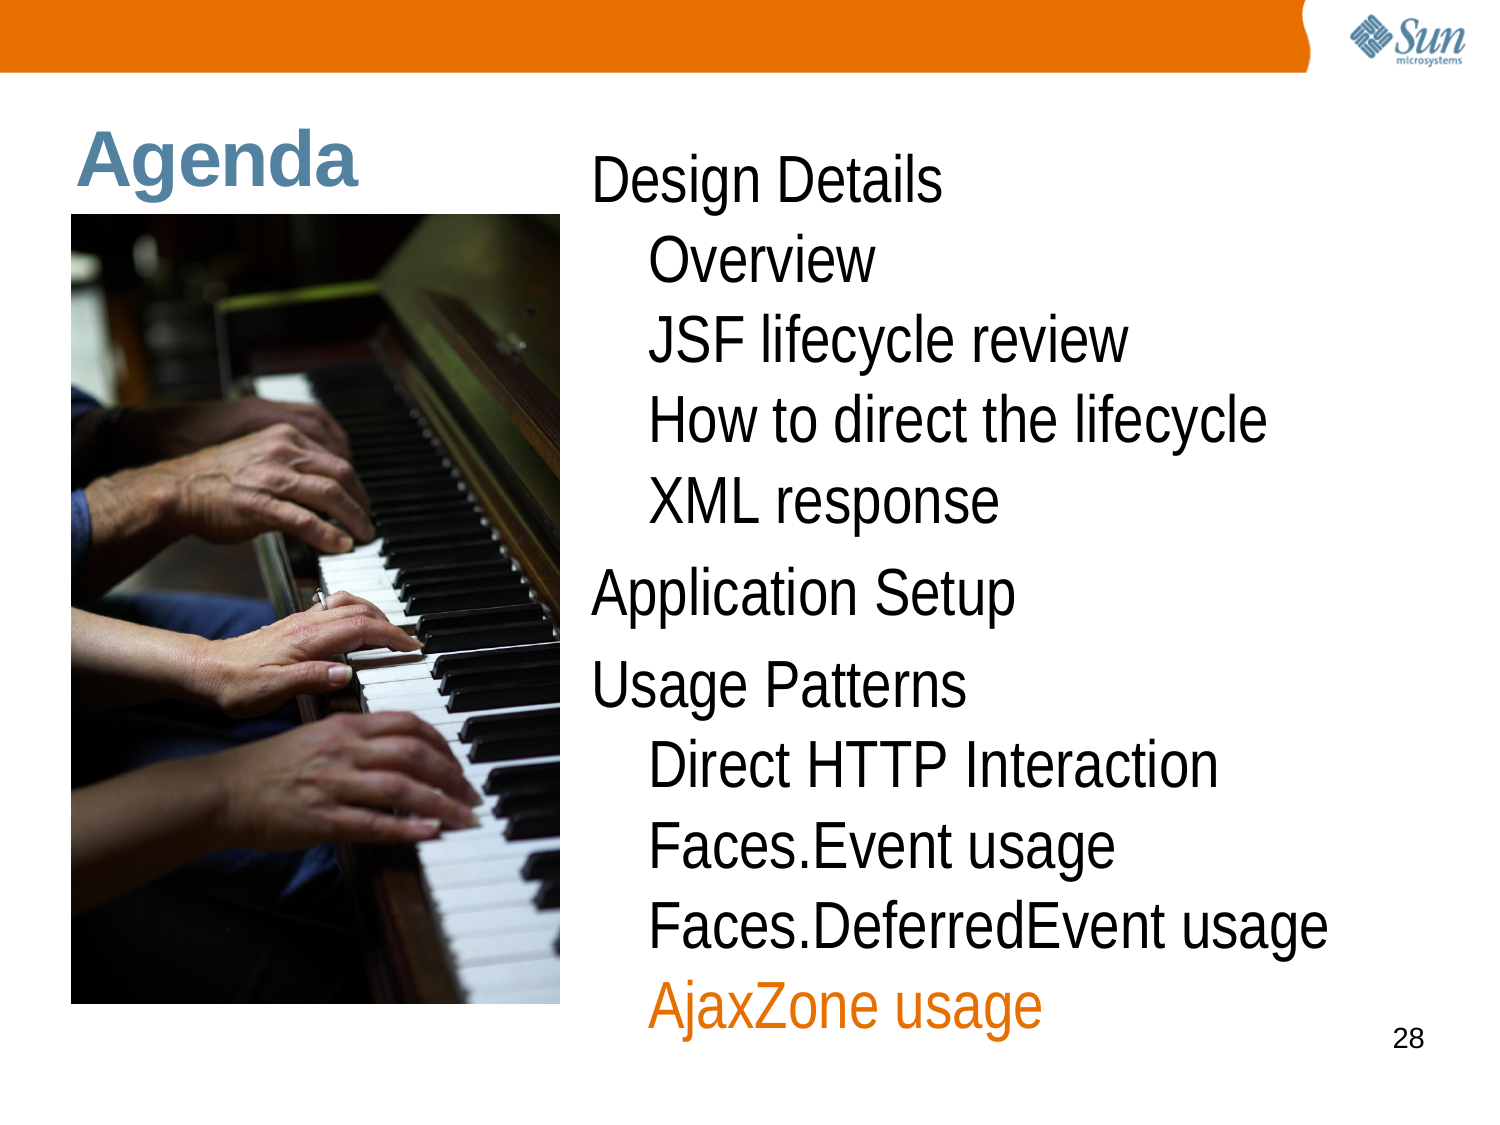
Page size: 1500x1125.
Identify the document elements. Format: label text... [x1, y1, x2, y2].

picture [0, 0, 1500, 75]
title Agenda [75, 122, 1438, 228]
picture [71, 214, 560, 1004]
list Design Details Overview JSF lifecycle review How to direct the lifecycle XML response Application Setup Usage Patterns Direct HTTP Interaction Faces.Event usage Faces.DeferredEvent usage AjaxZone usage [571, 149, 1431, 1041]
